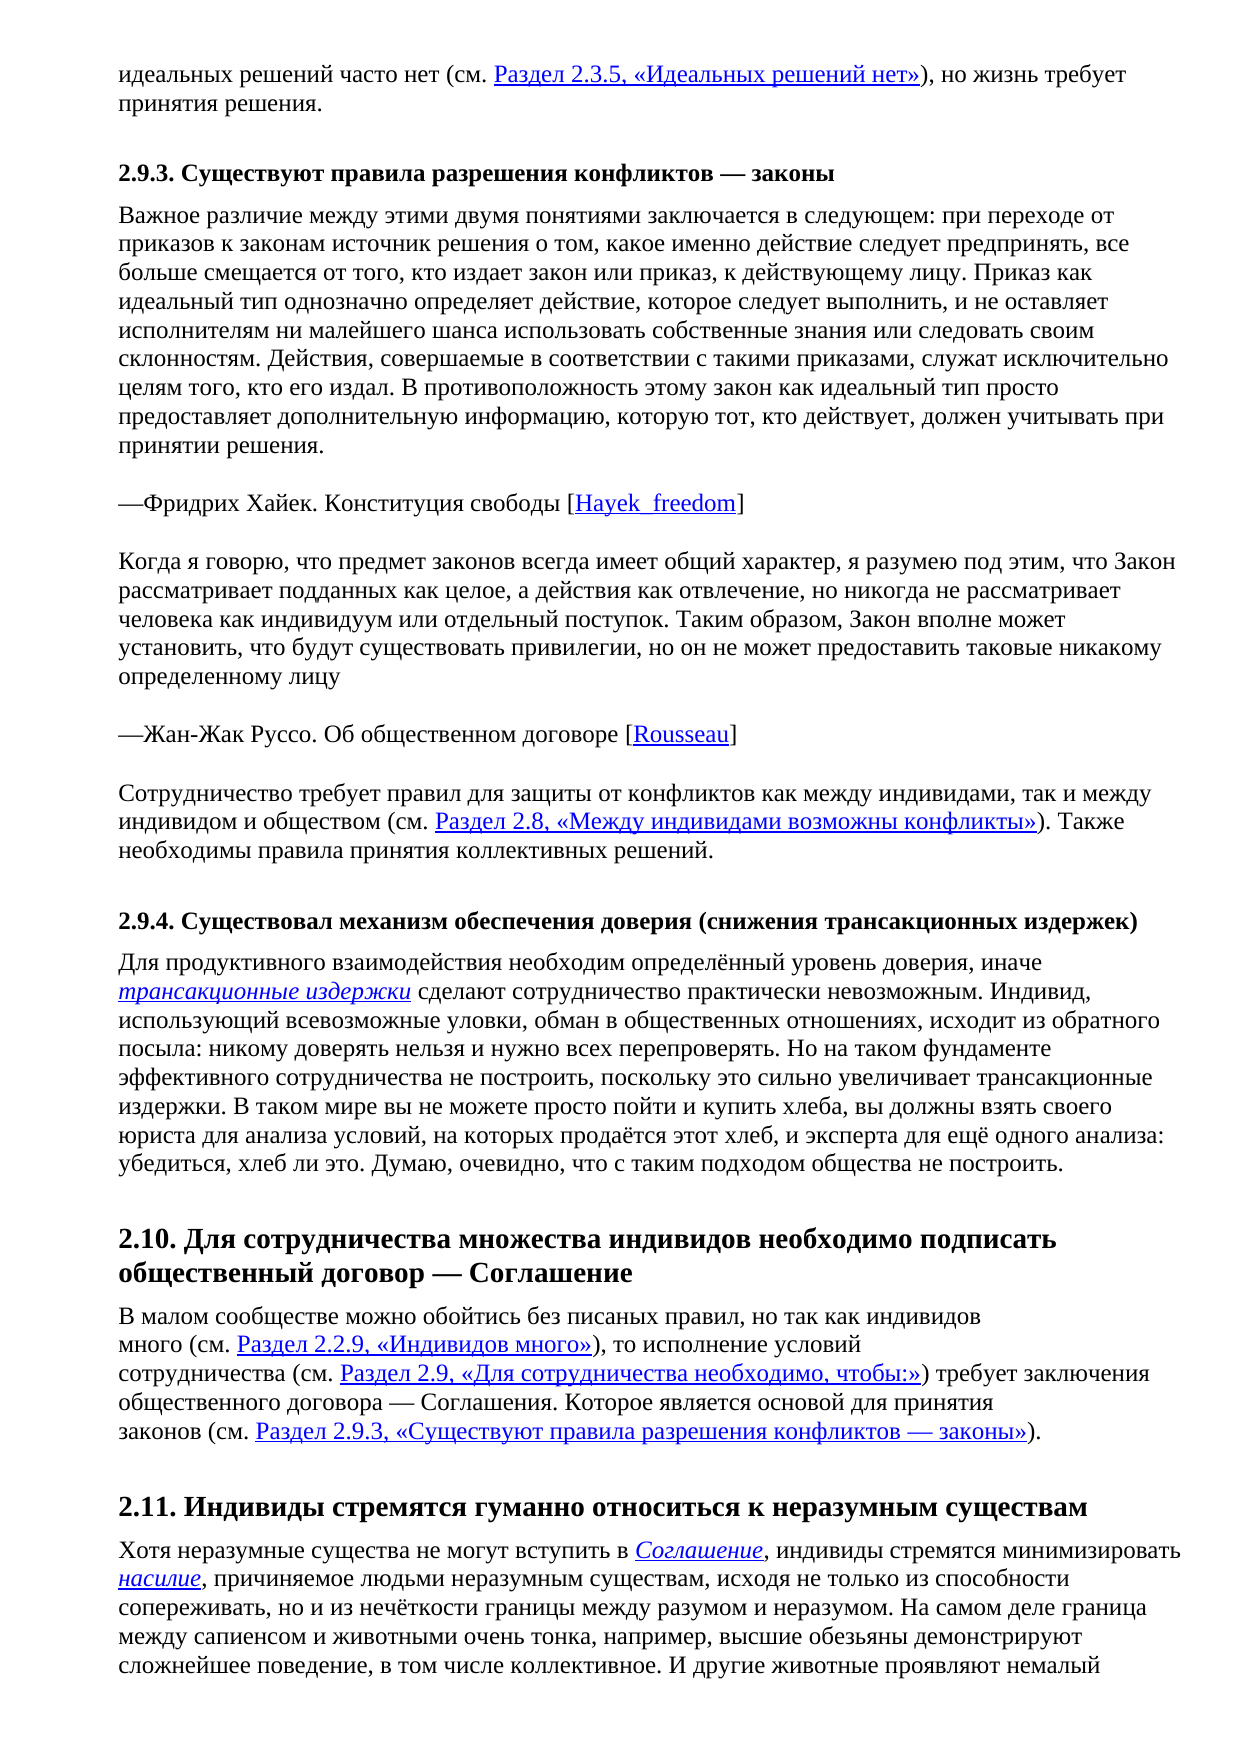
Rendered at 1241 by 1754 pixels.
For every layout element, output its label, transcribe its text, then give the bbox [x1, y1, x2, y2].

text Важное различие между этими двумя понятиями заключается в следующем: при переходе от приказов к законам источник решения о том, какое именно действие следует предпринять, все больше смещается от того, кто издает закон или приказ, к действующему лицу. Приказ как идеальный тип однозначно определяет действие, которое следует выполнить, и не оставляет исполнителям ни малейшего шанса использовать собственные знания или следовать своим склонностям. Действия, совершаемые в соответствии с такими приказами, служат исключительно целям того, кто его издал. В противоположность этому закон как идеальный тип просто предоставляет дополнительную информацию, которую тот, кто действует, должен учитывать при принятии решения. [118, 200, 1181, 458]
text В малом сообществе можно обойтись без писаных правил, но так как индивидов много (см. Раздел 2.2.9, «Индивидов много»), то исполнение условий сотрудничества (см. Раздел 2.9, «Для сотрудничества необходимо, чтобы:») требует заключения общественного договора — Соглашения. Которое является основой для принятия законов (см. Раздел 2.9.3, «Существуют правила разрешения конфликтов — законы»). [118, 1301, 1181, 1444]
text —Фридрих Хайек. Конституция свободы [Hayek_freedom] [118, 488, 1181, 517]
text Хотя неразумные существа не могут вступить в Соглашение, индивиды стремятся минимизировать насилие, причиняемое людьми неразумным существам, исходя не только из способности сопереживать, но и из нечёткости границы между разумом и неразумом. На самом деле граница между сапиенсом и животными очень тонка, например, высшие обезьяны демонстрируют сложнейшее поведение, в том числе коллективное. И другие животные проявляют немалый [118, 1535, 1181, 1678]
text идеальных решений часто нет (см. Раздел 2.3.5, «Идеальных решений нет»), но жизнь требует принятия решения. [118, 59, 1181, 117]
text —Жан-Жак Руссо. Об общественном договоре [Rousseau] [118, 719, 1181, 748]
subtitle 2.9.3. Существуют правила разрешения конфликтов — законы [118, 158, 1181, 187]
text Когда я говорю, что предмет законов всегда имеет общий характер, я разумею под этим, что Закон рассматривает подданных как целое, а действия как отвлечение, но никогда не рассматривает человека как индивидуум или отдельный поступок. Таким образом, Закон вполне может установить, что будут существовать привилегии, но он не может предоставить таковые никакому определенному лицу [118, 546, 1181, 690]
subtitle 2.9.4. Существовал механизм обеспечения доверия (снижения трансакционных издержек) [118, 906, 1181, 935]
text Для продуктивного взаимодействия необходим определённый уровень доверия, иначе трансакционные издержки сделают сотрудничество практически невозможным. Индивид, использующий всевозможные уловки, обман в общественных отношениях, исходит из обратного посыла: никому доверять нельзя и нужно всех перепроверять. Но на таком фундаменте эффективного сотрудничества не построить, поскольку это сильно увеличивает трансакционные издержки. В таком мире вы не можете просто пойти и купить хлеба, вы должны взять своего юриста для анализа условий, на которых продаётся этот хлеб, и эксперта для ещё одного анализа: убедиться, хлеб ли это. Думаю, очевидно, что с таким подходом общества не построить. [118, 947, 1181, 1177]
subtitle 2.10. Для сотрудничества множества индивидов необходимо подписать общественный договор — Соглашение [118, 1221, 1181, 1288]
subtitle 2.11. Индивиды стремятся гуманно относиться к неразумным существам [118, 1489, 1181, 1522]
text Сотрудничество требует правил для защиты от конфликтов как между индивидами, так и между индивидом и обществом (см. Раздел 2.8, «Между индивидами возможны конфликты»). Также необходимы правила принятия коллективных решений. [118, 778, 1181, 864]
